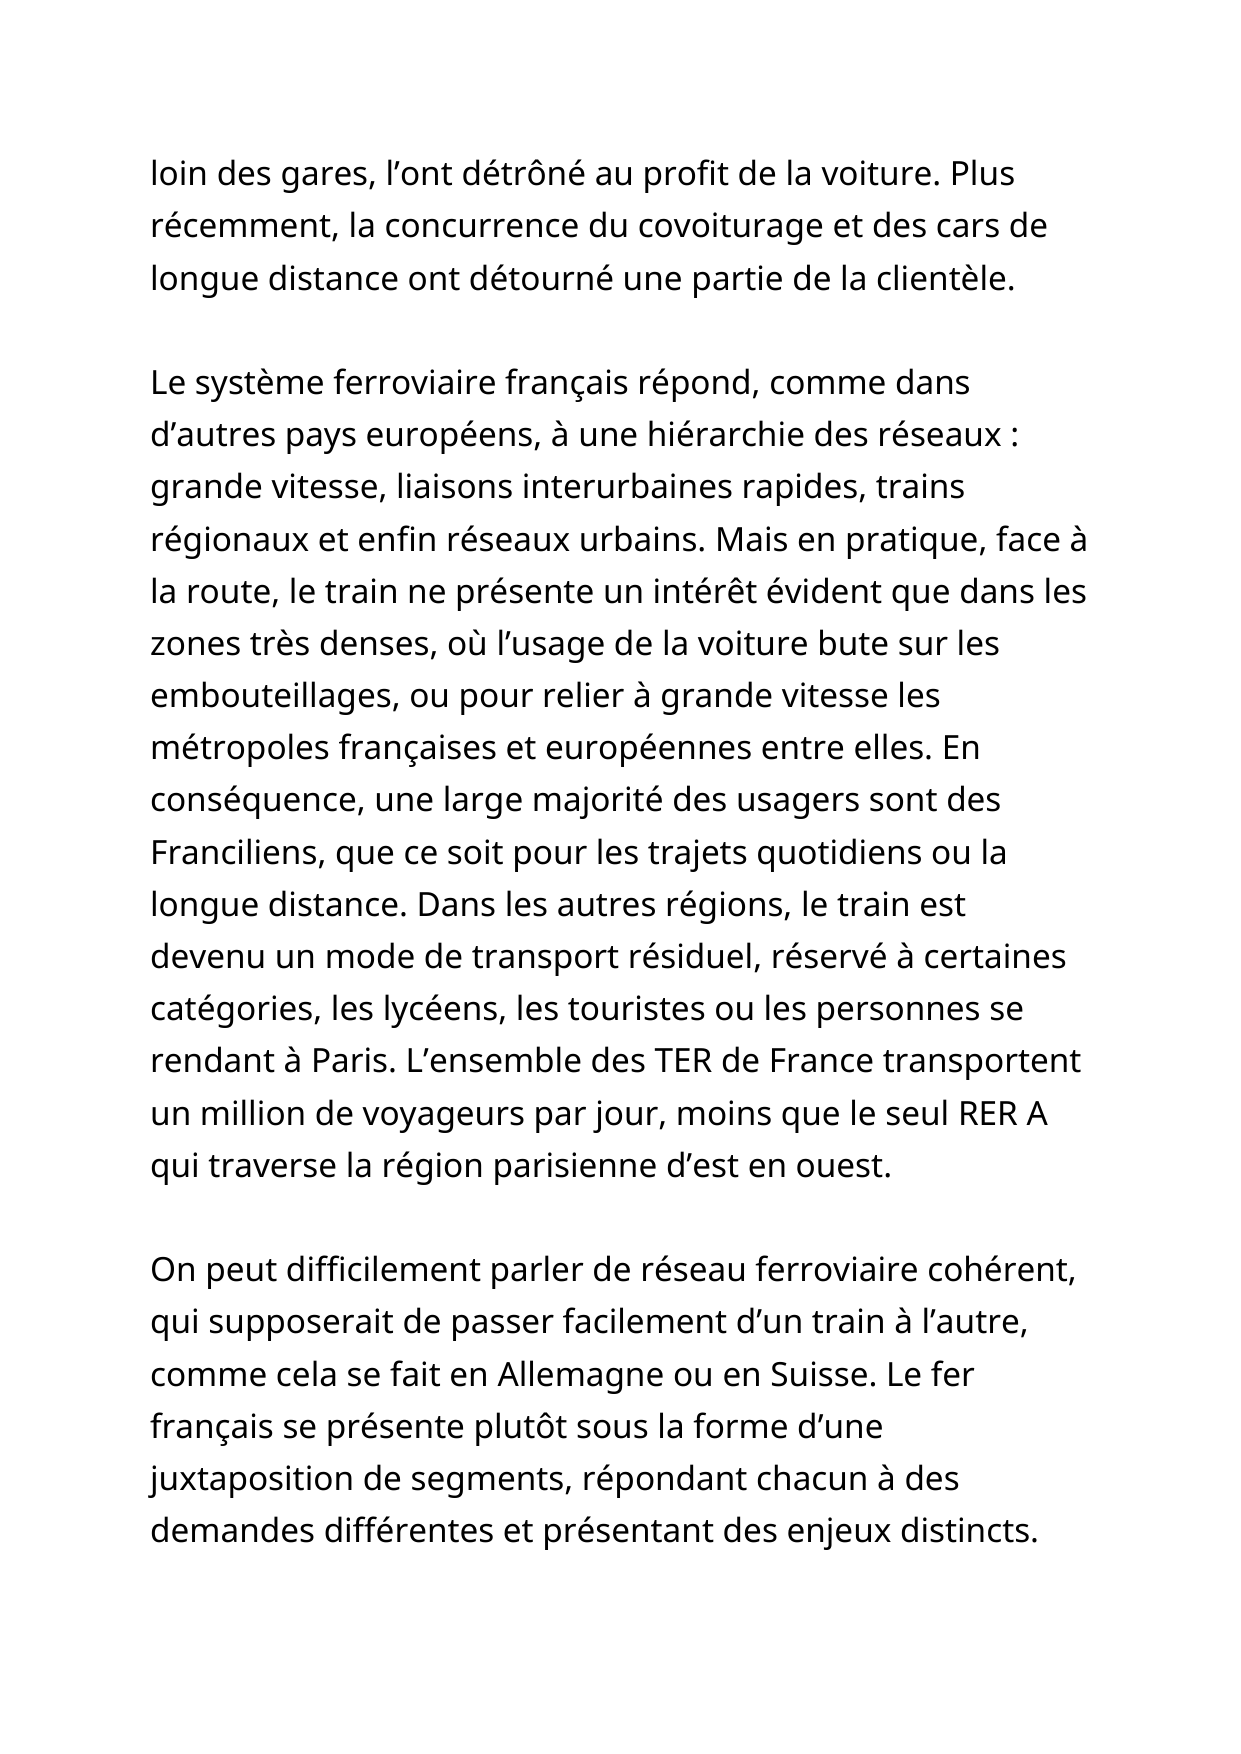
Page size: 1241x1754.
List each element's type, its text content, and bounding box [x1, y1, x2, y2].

text Le système ferroviaire français répond, comme dans d’autres pays européens, à une hiérarchie des réseaux : grande vitesse, liaisons interurbaines rapides, trains régionaux et enfin réseaux urbains. Mais en pratique, face à la route, le train ne présente un intérêt évident que dans les zones très denses, où l’usage de la voiture bute sur les embouteillages, ou pour relier à grande vitesse les métropoles françaises et européennes entre elles. En conséquence, une large majorité des usagers sont des Franciliens, que ce soit pour les trajets quotidiens ou la longue distance. Dans les autres régions, le train est devenu un mode de transport résiduel, réservé à certaines catégories, les lycéens, les touristes ou les personnes se rendant à Paris. L’ensemble des TER de France transportent un million de voyageurs par jour, moins que le seul RER A qui traverse la région parisienne d’est en ouest. [150, 359, 1090, 1187]
text On peut difficilement parler de réseau ferroviaire cohérent, qui supposerait de passer facilement d’un train à l’autre, comme cela se fait en Allemagne ou en Suisse. Le fer français se présente plutôt sous la forme d’une juxtaposition de segments, répondant chacun à des demandes différentes et présentant des enjeux distincts. [150, 1246, 1090, 1552]
text loin des gares, l’ont détrôné au profit de la voiture. Plus récemment, la concurrence du covoiturage et des cars de longue distance ont détourné une partie de la clientèle. [150, 150, 1090, 300]
